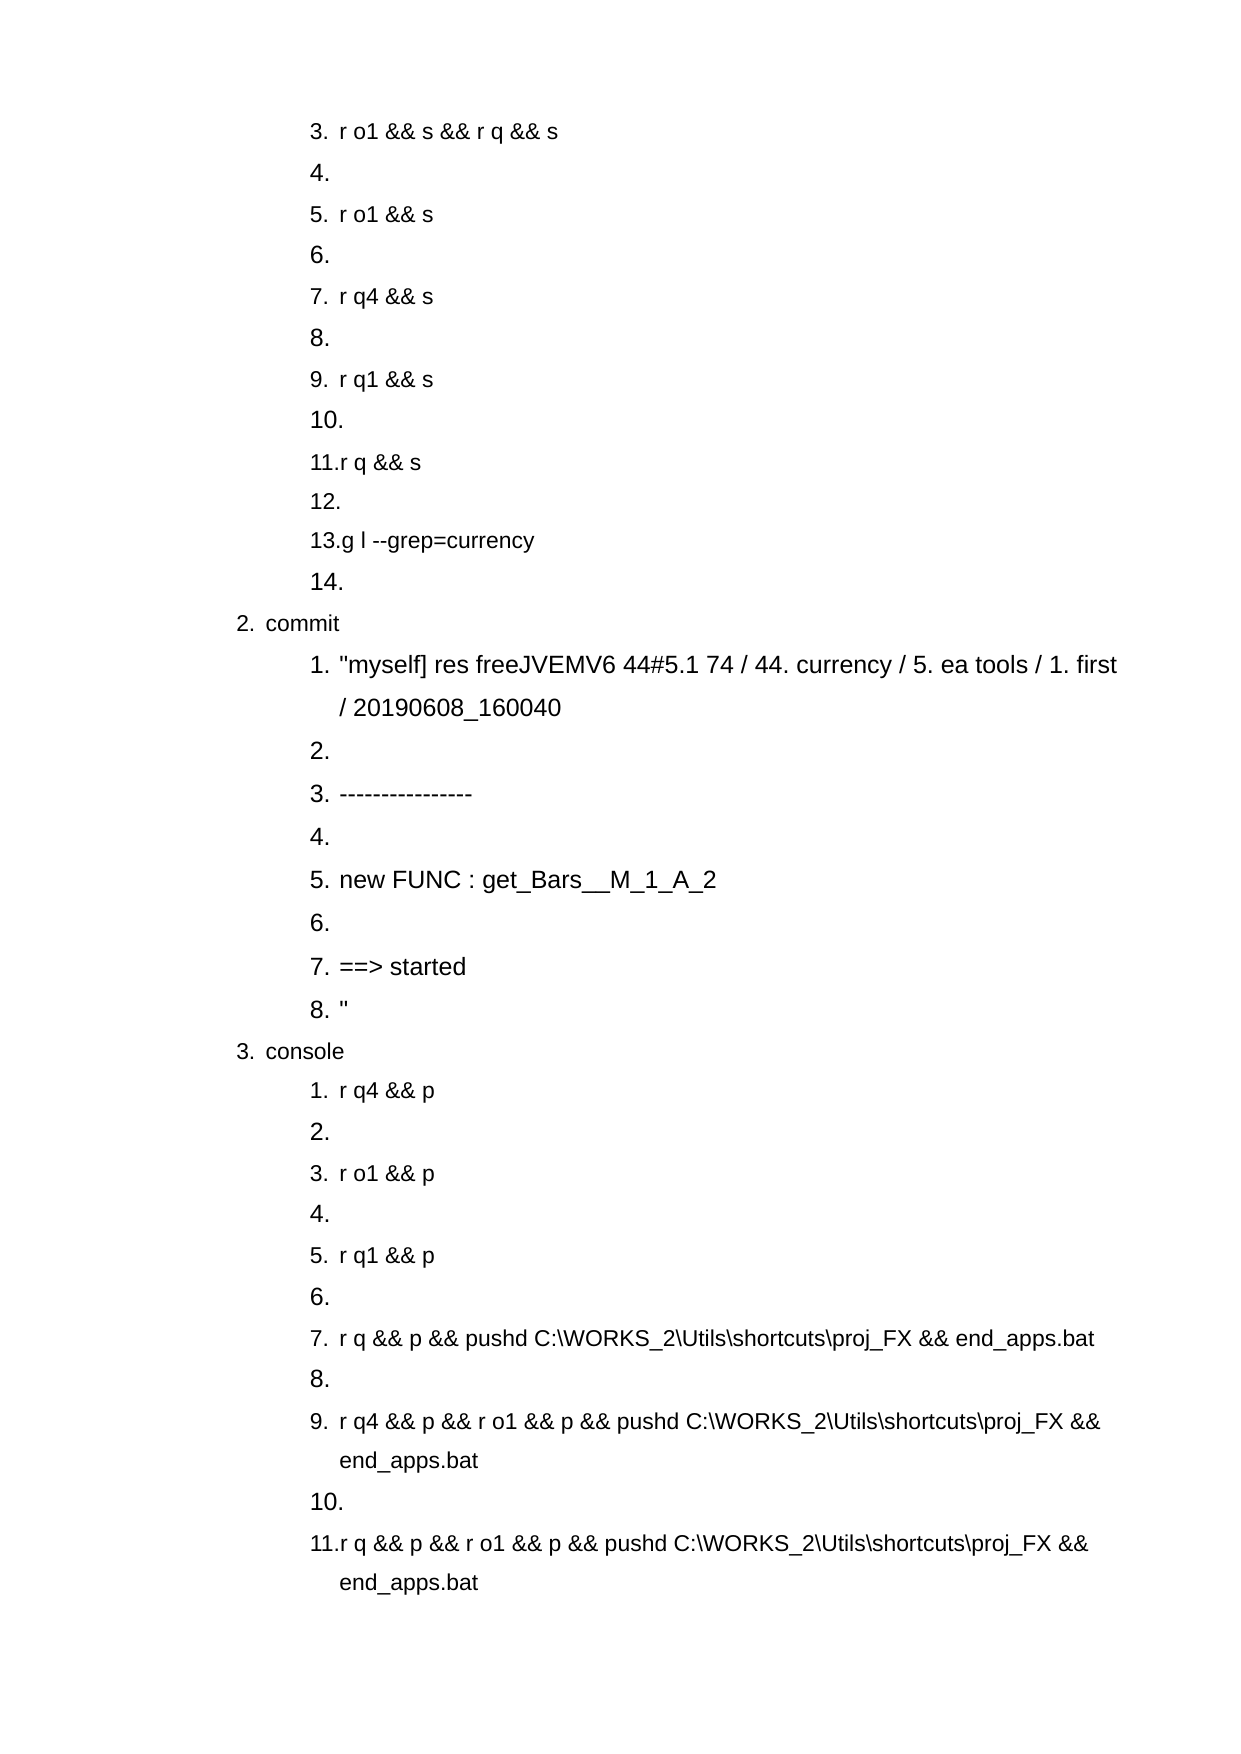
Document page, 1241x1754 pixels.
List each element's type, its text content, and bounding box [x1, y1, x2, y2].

list ---------------- [309, 779, 1122, 808]
list new FUNC : get_Bars__M_1_A_2 [309, 865, 1122, 894]
list commit [236, 610, 1122, 636]
list r q4 && p && r o1 && p && pushd C:\WORKS_2\Utils\shortcuts\proj_FX && end_apps.bat [309, 1408, 1122, 1473]
list r q && p && r o1 && p && pushd C:\WORKS_2\Utils\shortcuts\proj_FX && end_apps.bat [309, 1530, 1122, 1596]
list g l --grep=currency [309, 527, 1122, 554]
list " [309, 994, 1122, 1023]
list r o1 && s && r q && s [309, 118, 1122, 144]
list r q4 && p [309, 1077, 1122, 1103]
list ==> started [309, 951, 1122, 980]
list "myself] res freeJVEMV6 44#5.1 74 / 44. currency / 5. ea tools / 1. first / 20190608_160040 [309, 649, 1122, 721]
list r q1 && s [309, 366, 1122, 392]
list console [236, 1038, 1122, 1064]
list r o1 && s [309, 201, 1122, 227]
list r q1 && p [309, 1242, 1122, 1269]
list r o1 && p [309, 1160, 1122, 1186]
list r q && p && pushd C:\WORKS_2\Utils\shortcuts\proj_FX && end_apps.bat [309, 1325, 1122, 1351]
list r q4 && s [309, 283, 1122, 310]
list r q && s [309, 448, 1122, 475]
